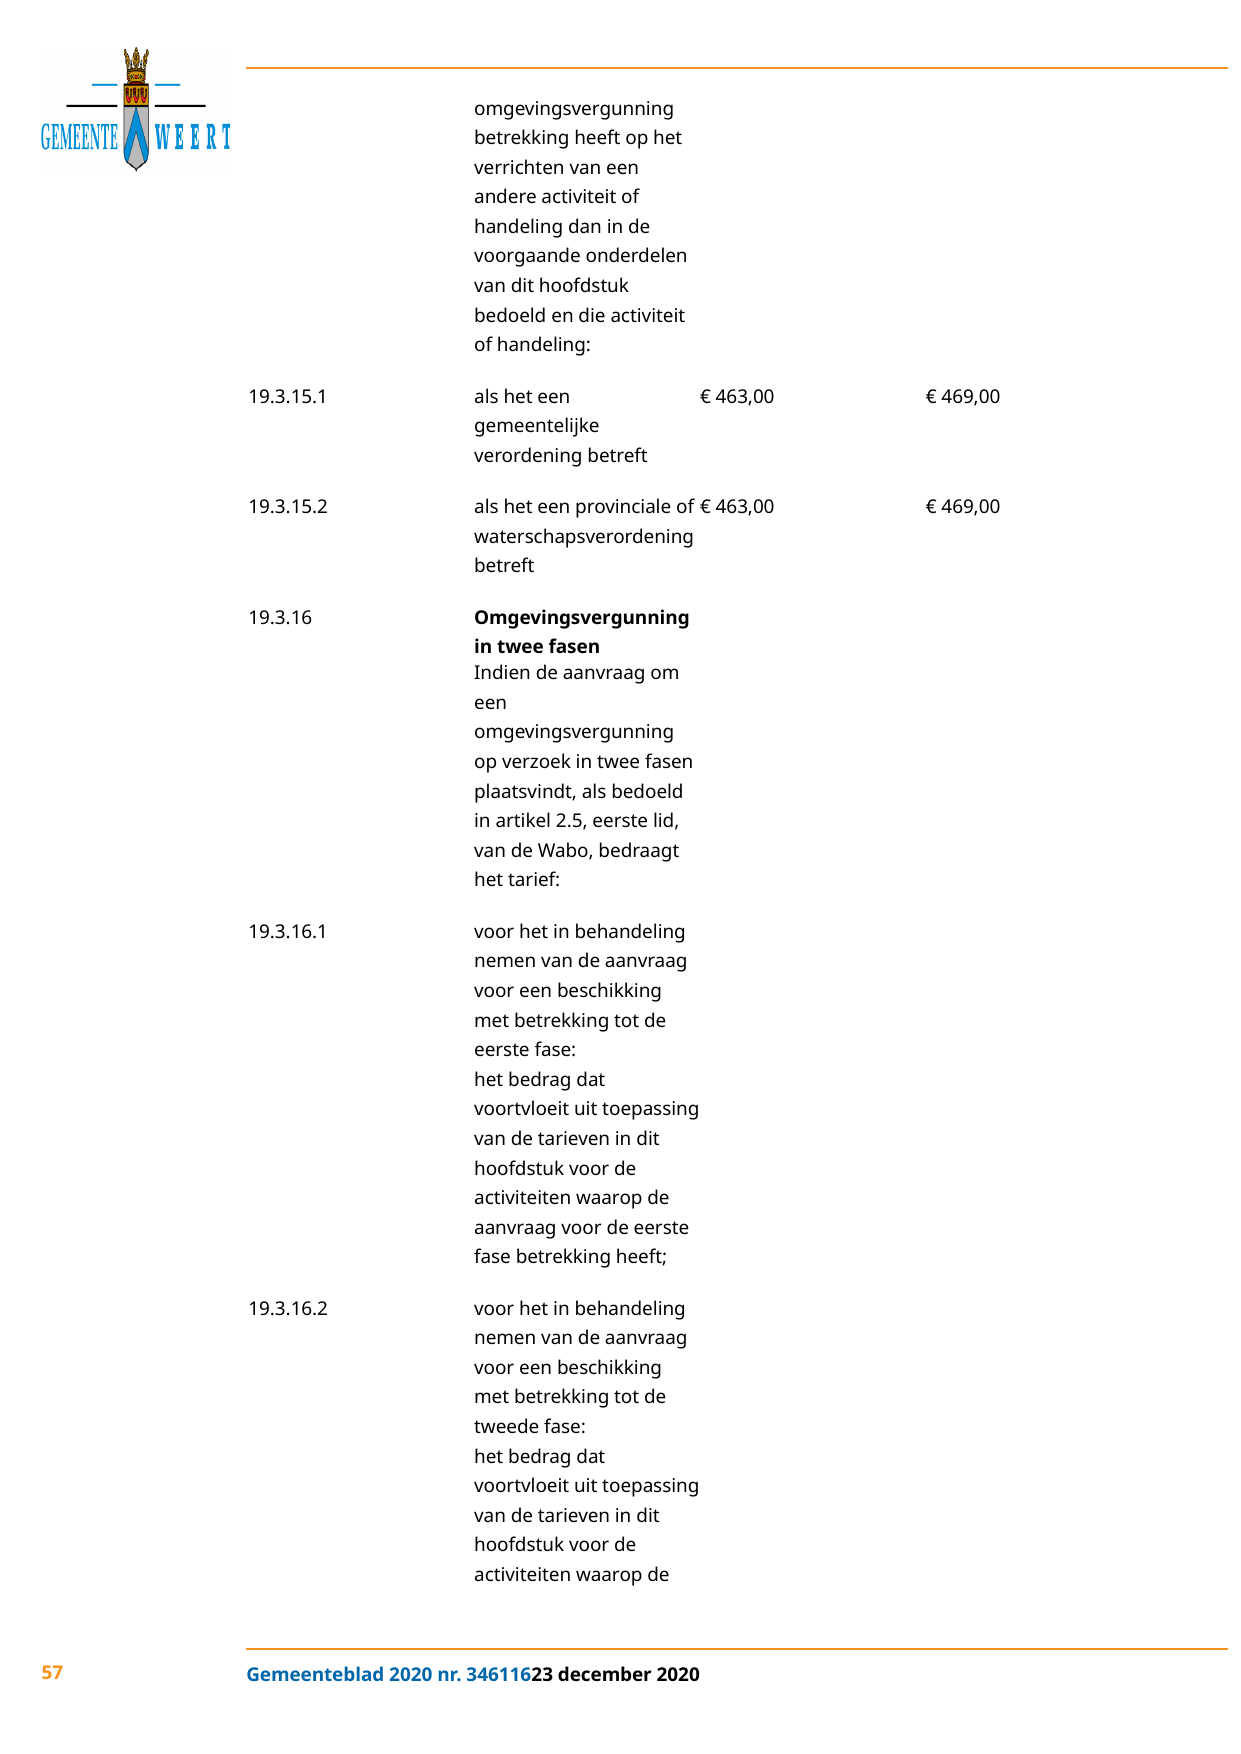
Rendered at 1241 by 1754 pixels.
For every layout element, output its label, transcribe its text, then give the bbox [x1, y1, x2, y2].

table_cell [474, 1269, 700, 1295]
table_cell € 469,00 [926, 383, 1152, 468]
table_cell als het een gemeentelijke verordening betreft [474, 383, 700, 468]
table_cell [926, 357, 1152, 383]
table_cell € 463,00 [700, 383, 926, 468]
table_cell [926, 468, 1152, 493]
table_cell [248, 660, 474, 892]
table_cell [926, 660, 1152, 892]
table_cell [248, 357, 474, 383]
table_cell [926, 604, 1152, 659]
table_cell [248, 1269, 474, 1295]
table_cell [248, 579, 474, 604]
table_cell [700, 1295, 926, 1587]
table_cell [926, 1269, 1152, 1295]
table_cell 19.3.16 [248, 604, 474, 659]
table_cell [926, 1295, 1152, 1587]
table_cell 19.3.16.2 [248, 1295, 474, 1587]
table_cell [474, 468, 700, 493]
table_cell [700, 357, 926, 383]
table_cell [700, 660, 926, 892]
table_cell [474, 357, 700, 383]
table_cell 19.3.15.1 [248, 383, 474, 468]
table_cell [700, 579, 926, 604]
table_cell [248, 95, 474, 357]
table_cell 19.3.16.1 [248, 918, 474, 1269]
table_cell Indien de aanvraag om een omgevingsvergunning op verzoek in twee fasen plaatsvindt, als bedoeld in artikel 2.5, eerste lid, van de Wabo, bedraagt het tarief: [474, 660, 700, 892]
table_cell voor het in behandeling nemen van de aanvraag voor een beschikking met betrekking tot de eerste fase: het bedrag dat voortvloeit uit toepassing van de tarieven in dit hoofdstuk voor de activiteiten waarop de aanvraag voor de eerste fase betrekking heeft; [474, 918, 700, 1269]
table_cell € 469,00 [926, 494, 1152, 578]
table_cell [700, 468, 926, 493]
picture [41, 47, 231, 172]
table_cell [926, 918, 1152, 1269]
table_cell [700, 604, 926, 659]
table_cell [700, 95, 926, 357]
table_cell € 463,00 [700, 494, 926, 578]
table_cell Omgevingsvergunning in twee fasen [474, 604, 700, 659]
table_cell [700, 1269, 926, 1295]
table_cell [474, 892, 700, 918]
table_cell omgevingsvergunning betrekking heeft op het verrichten van een andere activiteit of handeling dan in de voorgaande onderdelen van dit hoofdstuk bedoeld en die activiteit of handeling: [474, 95, 700, 357]
table_cell [474, 579, 700, 604]
table_cell [926, 95, 1152, 357]
table_cell 19.3.15.2 [248, 494, 474, 578]
table_cell [248, 468, 474, 493]
table_cell [926, 579, 1152, 604]
table_cell [926, 892, 1152, 918]
table_cell [700, 892, 926, 918]
table_cell [248, 892, 474, 918]
table_cell [700, 918, 926, 1269]
table_cell voor het in behandeling nemen van de aanvraag voor een beschikking met betrekking tot de tweede fase: het bedrag dat voortvloeit uit toepassing van de tarieven in dit hoofdstuk voor de activiteiten waarop de [474, 1295, 700, 1587]
table_cell als het een provinciale of waterschapsverordening betreft [474, 494, 700, 578]
